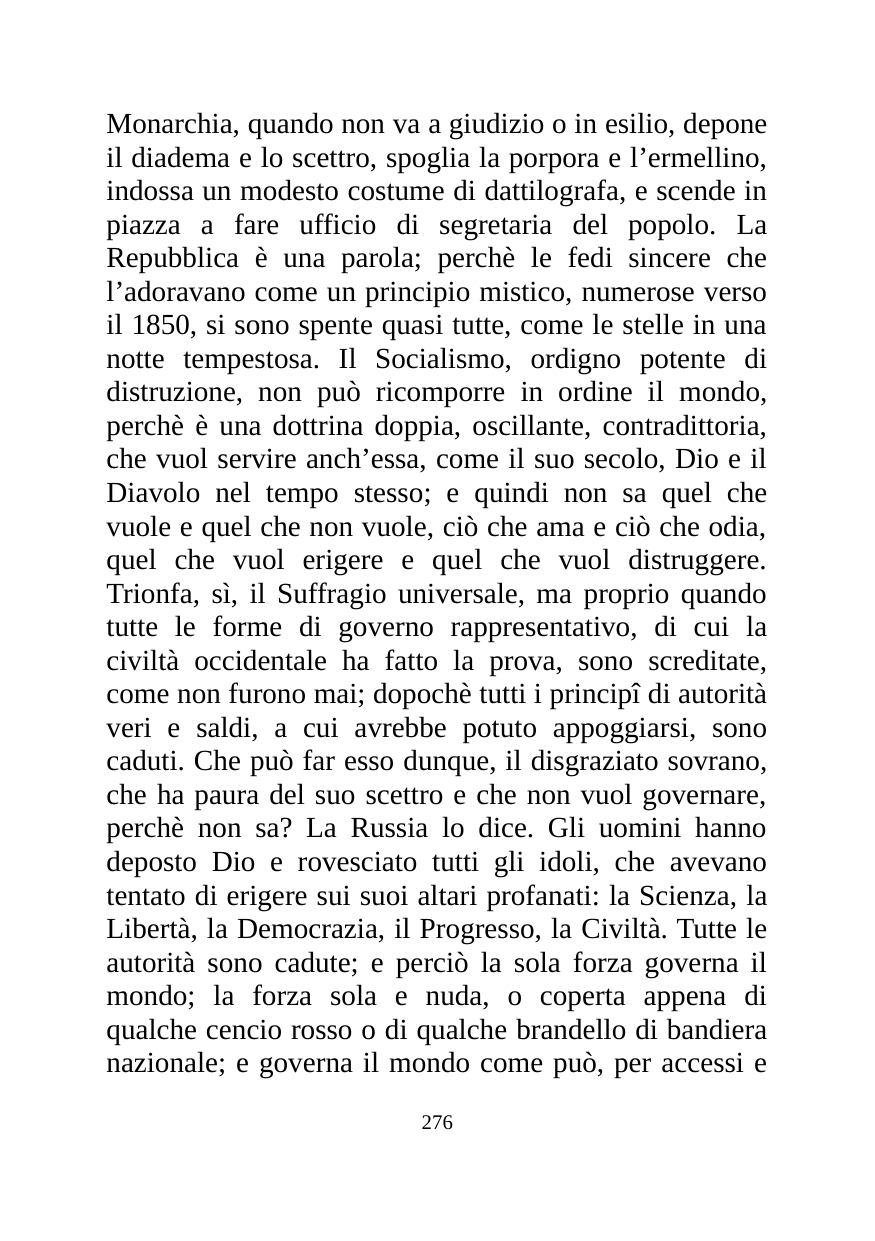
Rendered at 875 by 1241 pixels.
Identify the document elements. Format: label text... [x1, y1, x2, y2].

text Monarchia, quando non va a giudizio o in esilio, depone il diadema e lo scettro, spoglia la porpora e l’ermellino, indossa un modesto costume di dattilografa, e scende in piazza a fare ufficio di segretaria del popolo. La Repubblica è una parola; perchè le fedi sincere che l’adoravano come un principio mistico, numerose verso il 1850, si sono spente quasi tutte, come le stelle in una notte tempestosa. Il Socialismo, ordigno potente di distruzione, non può ricomporre in ordine il mondo, perchè è una dottrina doppia, oscillante, contradittoria, che vuol servire anch’essa, come il suo secolo, Dio e il Diavolo nel tempo stesso; e quindi non sa quel che vuole e quel che non vuole, ciò che ama e ciò che odia, quel che vuol erigere e quel che vuol distruggere. Trionfa, sì, il Suffragio universale, ma proprio quando tutte le forme di governo rappresentativo, di cui la civiltà occidentale ha fatto la prova, sono screditate, come non furono mai; dopochè tutti i principî di autorità veri e saldi, a cui avrebbe potuto appoggiarsi, sono caduti. Che può far esso dunque, il disgraziato sovrano, che ha paura del suo scettro e che non vuol governare, perchè non sa? La Russia lo dice. Gli uomini hanno deposto Dio e rovesciato tutti gli idoli, che avevano tentato di erigere sui suoi altari profanati: la Scienza, la Libertà, la Democrazia, il Progresso, la Civiltà. Tutte le autorità sono cadute; e perciò la sola forza governa il mondo; la forza sola e nuda, o coperta appena di qualche cencio rosso o di qualche brandello di bandiera nazionale; e governa il mondo come può, per accessi e [106, 106, 768, 1079]
